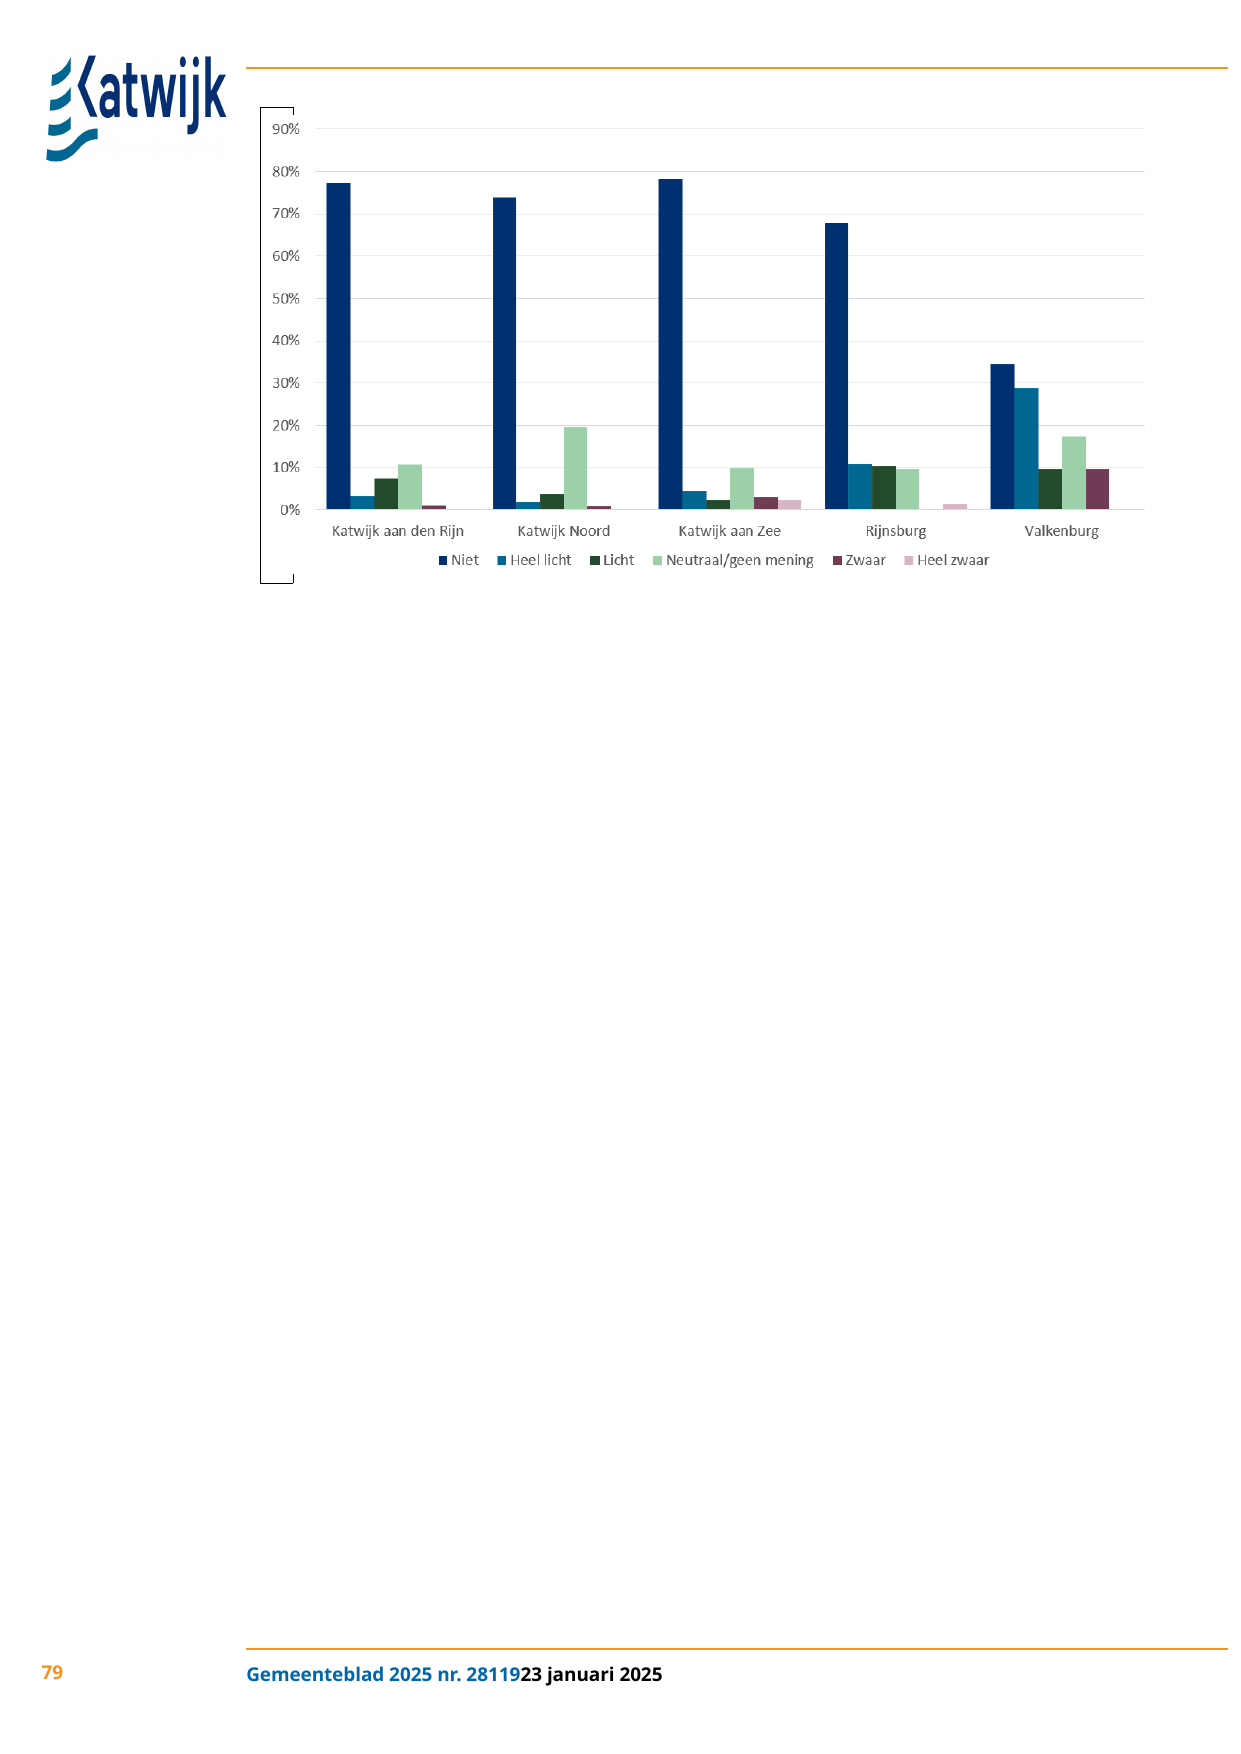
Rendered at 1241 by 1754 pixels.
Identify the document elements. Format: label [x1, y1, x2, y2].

picture [41, 47, 231, 172]
picture [268, 115, 1155, 574]
